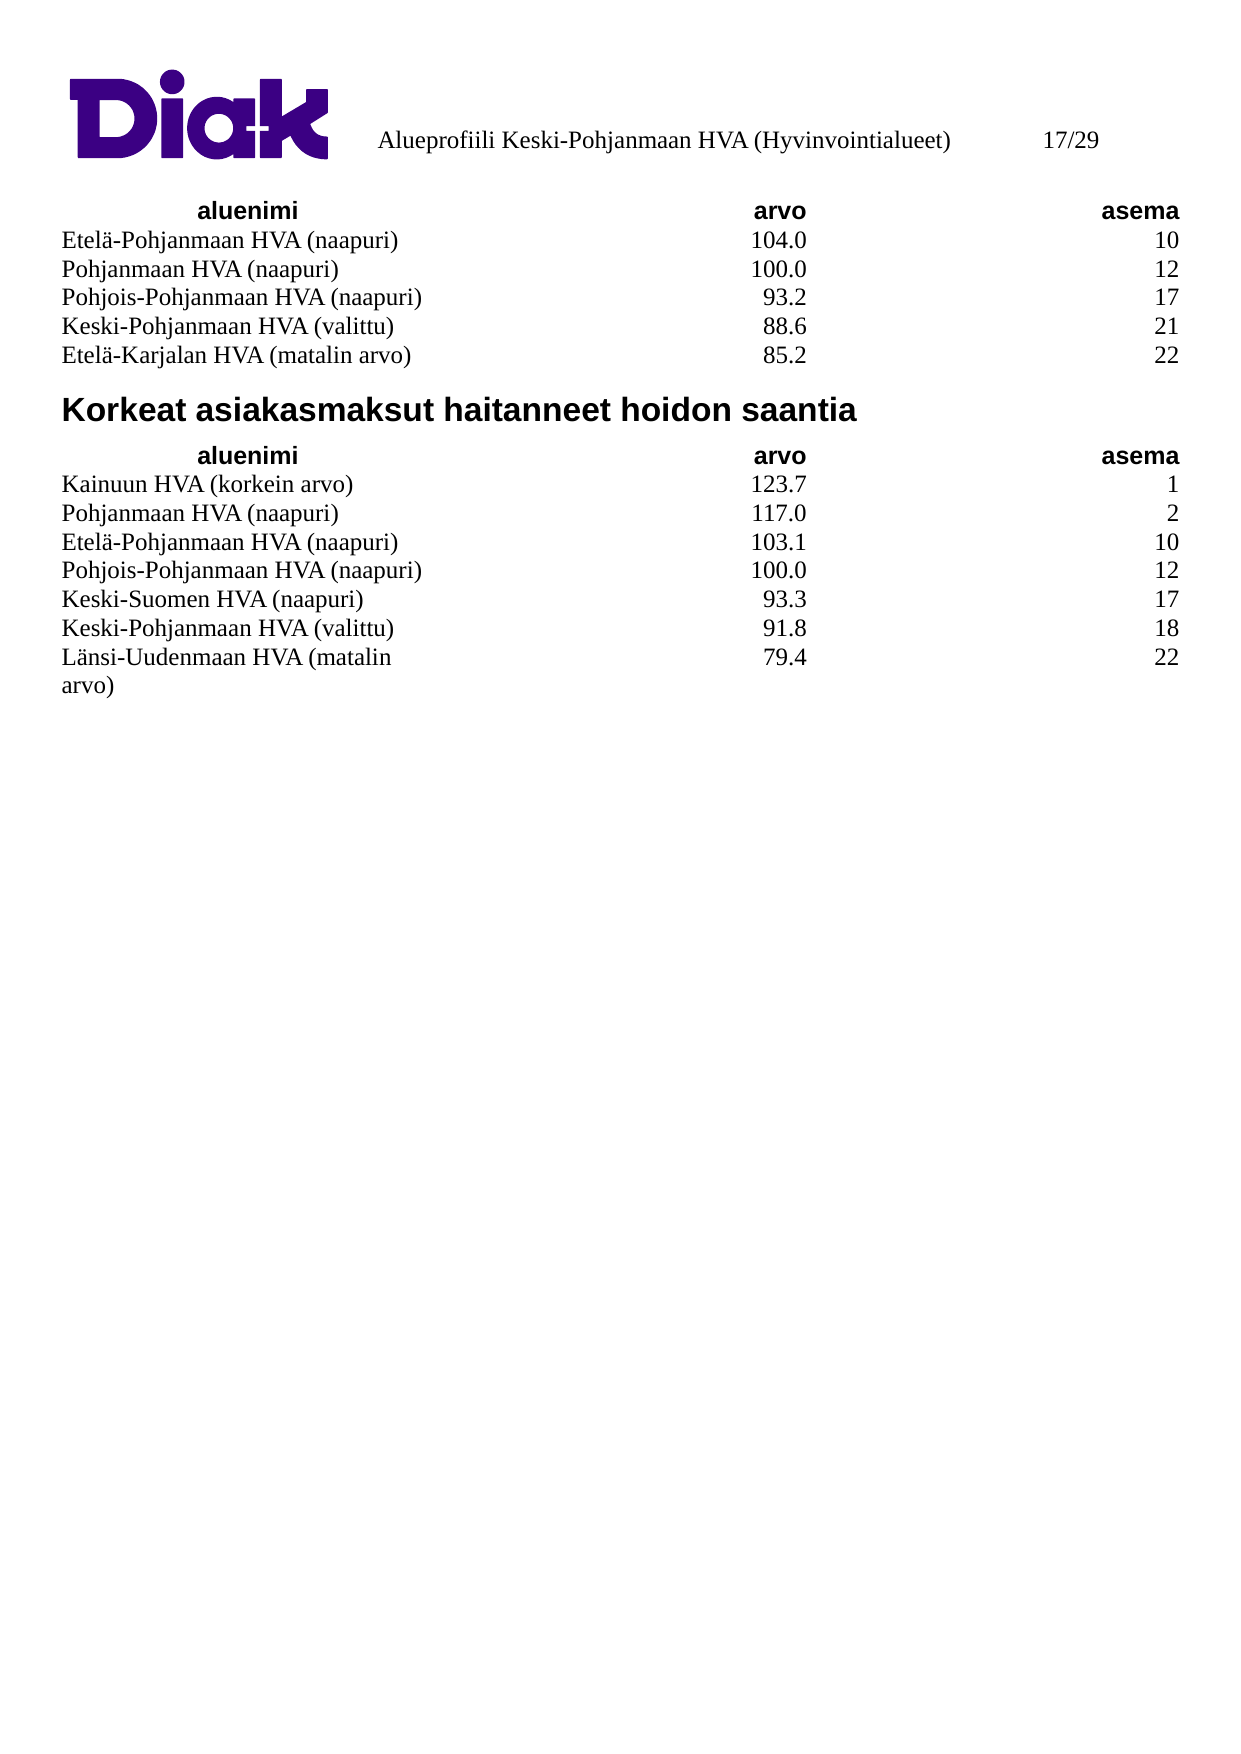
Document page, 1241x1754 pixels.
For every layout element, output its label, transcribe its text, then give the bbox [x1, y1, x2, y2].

table_cell Etelä-Pohjanmaan HVA (naapuri) [61, 225, 434, 254]
table_cell 10 [806, 225, 1179, 254]
table_cell 79.4 [434, 642, 806, 699]
table_header aluenimi [61, 441, 434, 469]
table_cell Pohjanmaan HVA (naapuri) [61, 254, 434, 282]
table_cell 2 [806, 498, 1179, 527]
table_cell 17 [806, 283, 1179, 311]
table_cell 21 [806, 311, 1179, 340]
table_cell 17 [806, 584, 1179, 613]
table_cell Pohjois-Pohjanmaan HVA (naapuri) [61, 556, 434, 584]
table_cell Etelä-Pohjanmaan HVA (naapuri) [61, 527, 434, 556]
table_cell 18 [806, 613, 1179, 642]
table_cell 12 [806, 556, 1179, 584]
table_cell 85.2 [434, 340, 806, 369]
table_cell 100.0 [434, 254, 806, 282]
table_cell Keski-Suomen HVA (naapuri) [61, 584, 434, 613]
table_cell 93.3 [434, 584, 806, 613]
table_cell 103.1 [434, 527, 806, 556]
table_cell Keski-Pohjanmaan HVA (valittu) [61, 311, 434, 340]
table_cell 22 [806, 642, 1179, 699]
table_cell 93.2 [434, 283, 806, 311]
table_header arvo [434, 196, 806, 225]
table_header asema [806, 441, 1179, 469]
table_cell Pohjois-Pohjanmaan HVA (naapuri) [61, 283, 434, 311]
table_header asema [806, 196, 1179, 225]
table_cell 100.0 [434, 556, 806, 584]
table_cell 12 [806, 254, 1179, 282]
table_cell 1 [806, 469, 1179, 498]
table_cell 22 [806, 340, 1179, 369]
table_cell Keski-Pohjanmaan HVA (valittu) [61, 613, 434, 642]
table_cell 91.8 [434, 613, 806, 642]
table_cell 10 [806, 527, 1179, 556]
table_cell Pohjanmaan HVA (naapuri) [61, 498, 434, 527]
subtitle Korkeat asiakasmaksut haitanneet hoidon saantia [61, 389, 1179, 428]
table_cell 123.7 [434, 469, 806, 498]
table_cell 117.0 [434, 498, 806, 527]
table_header arvo [434, 441, 806, 469]
table_cell 104.0 [434, 225, 806, 254]
table_cell Etelä-Karjalan HVA (matalin arvo) [61, 340, 434, 369]
table_cell 88.6 [434, 311, 806, 340]
table_cell Kainuun HVA (korkein arvo) [61, 469, 434, 498]
table_header aluenimi [61, 196, 434, 225]
table_cell Länsi-Uudenmaan HVA (matalin arvo) [61, 642, 434, 699]
